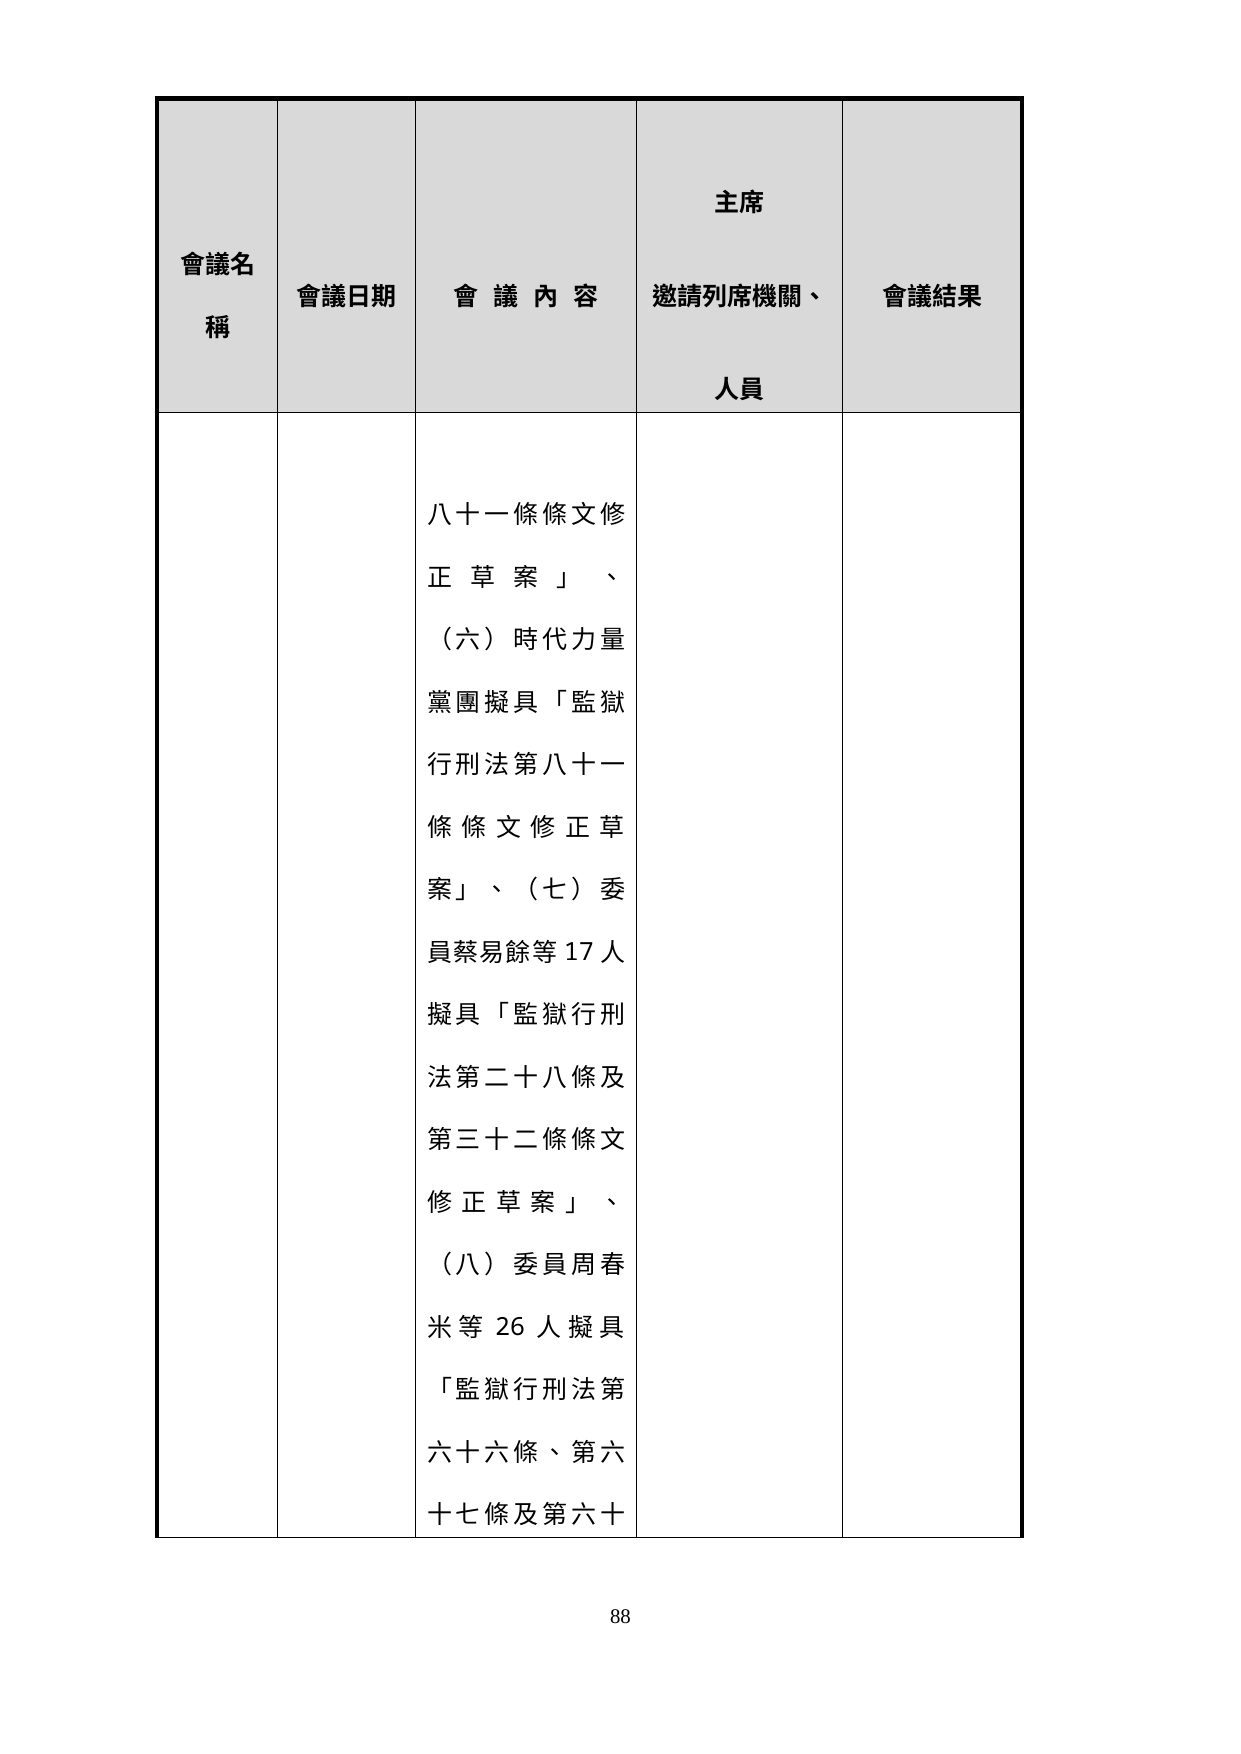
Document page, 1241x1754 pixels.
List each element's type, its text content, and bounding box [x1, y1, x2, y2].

table_cell [843, 413, 1020, 1537]
table_cell 八十一條條文修正草案」、（六）時代力量黨團擬具「監獄行刑法第八十一條條文修正草案」、（七）委員蔡易餘等17人擬具「監獄行刑法第二十八條及第三十二條條文修正草案」、（八）委員周春米等26人擬具「監獄行刑法第六十六條、第六十七條及第六十 [416, 413, 636, 1537]
table_header 會議日期 [278, 101, 415, 412]
table_cell [278, 413, 415, 1537]
table_header 會議內容 [416, 101, 636, 412]
table_header 會議結果 [843, 101, 1020, 412]
table_cell [637, 413, 842, 1537]
table_header 主席 邀請列席機關、 人員 [637, 101, 842, 412]
table_header 會議名稱 [159, 101, 277, 412]
table_cell [159, 413, 277, 1537]
